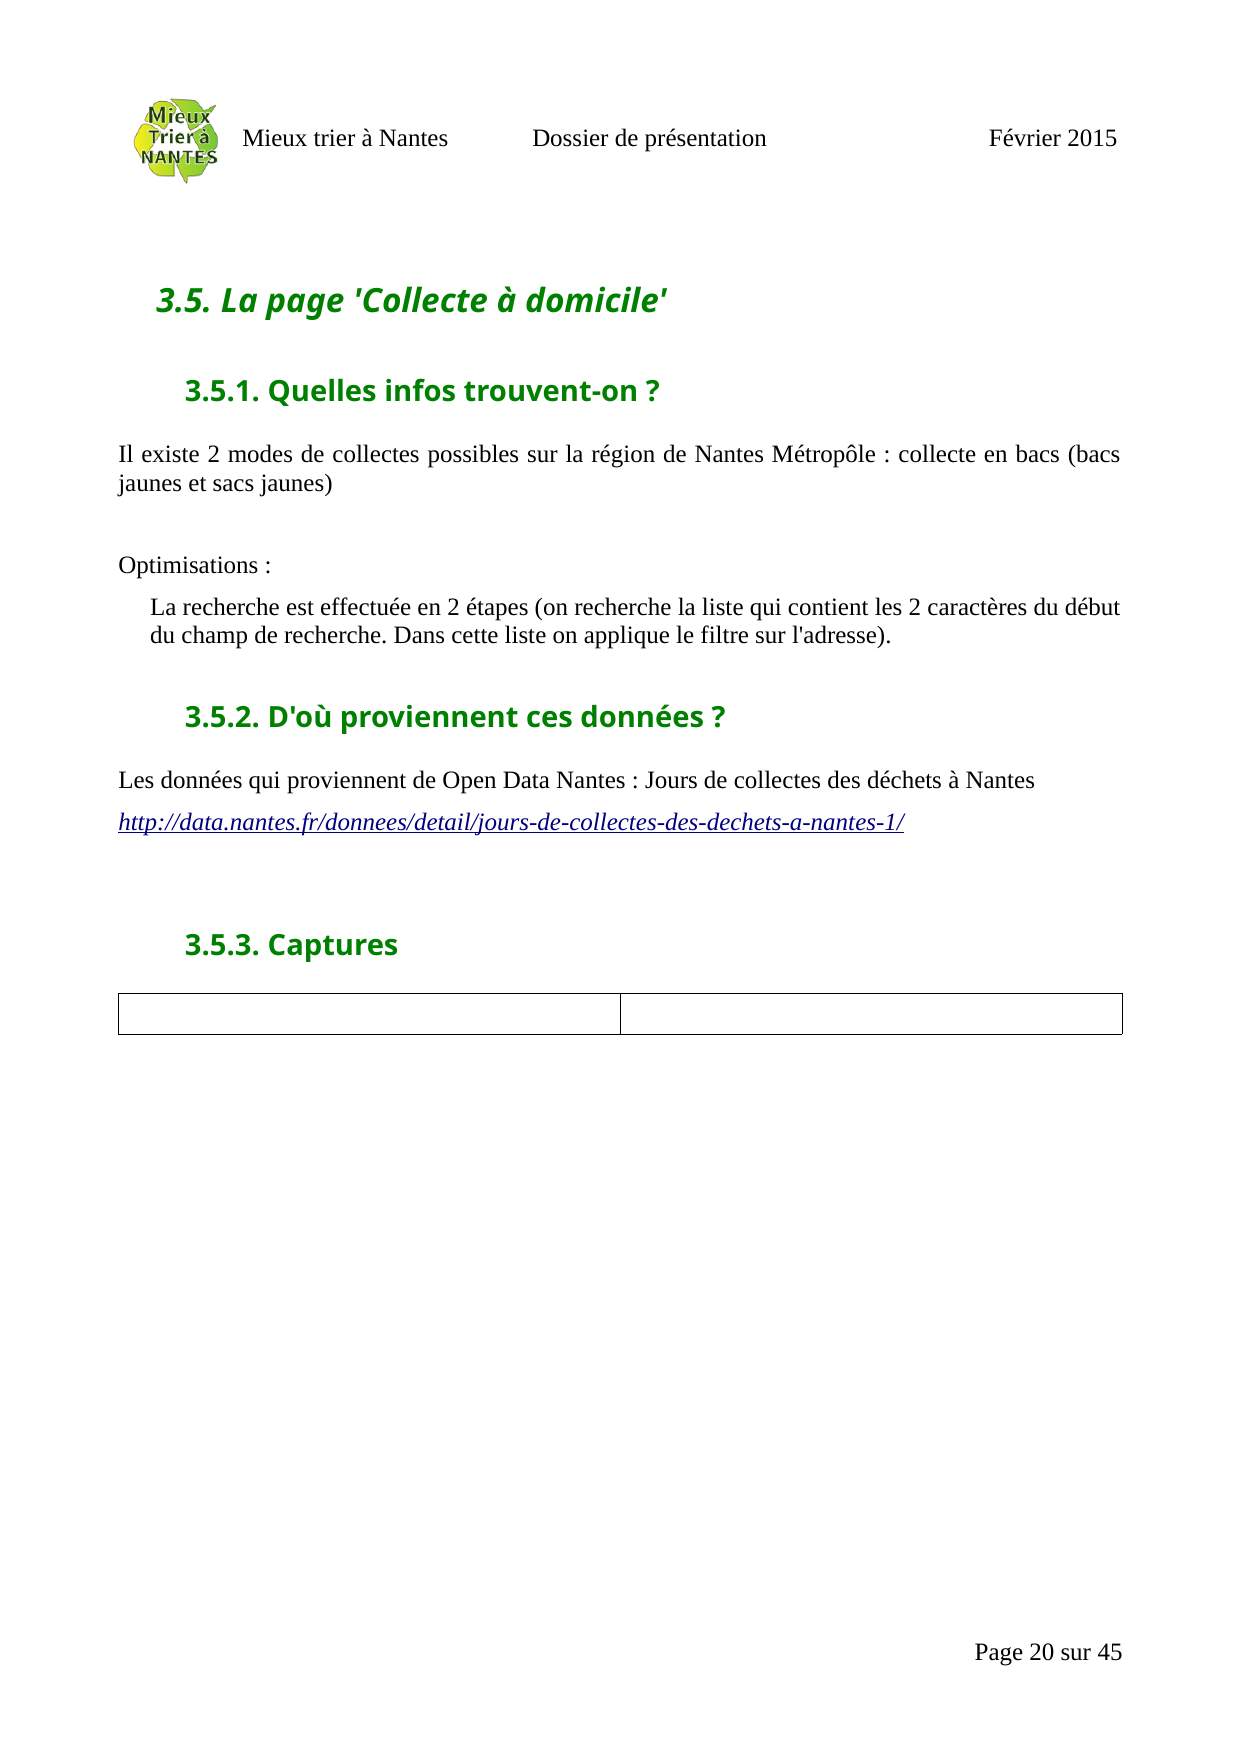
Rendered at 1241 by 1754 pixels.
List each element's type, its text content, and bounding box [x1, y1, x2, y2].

subtitle La page 'Collecte à domicile' [148, 277, 1122, 323]
picture [131, 95, 221, 185]
subtitle Captures [148, 924, 1122, 964]
subtitle Quelles infos trouvent-on ? [148, 370, 1122, 410]
text Optimisations : [118, 550, 1122, 579]
text Il existe 2 modes de collectes possibles sur la région de Nantes Métropôle : collecte en bacs (bacs jaunes et sacs jaunes) [118, 439, 1122, 497]
text Les données qui proviennent de Open Data Nantes : Jours de collectes des déchets à Nantes [118, 766, 1122, 794]
table_header [119, 994, 620, 1034]
text La recherche est effectuée en 2 étapes (on recherche la liste qui contient les 2 caractères du début du champ de recherche. Dans cette liste on applique le filtre sur l'adresse). [150, 592, 1122, 649]
table_header [621, 994, 1122, 1034]
subtitle D'où proviennent ces données ? [148, 696, 1122, 736]
text http://data.nantes.fr/donnees/detail/jours-de-collectes-des-dechets-a-nantes-1/ [118, 807, 1122, 836]
